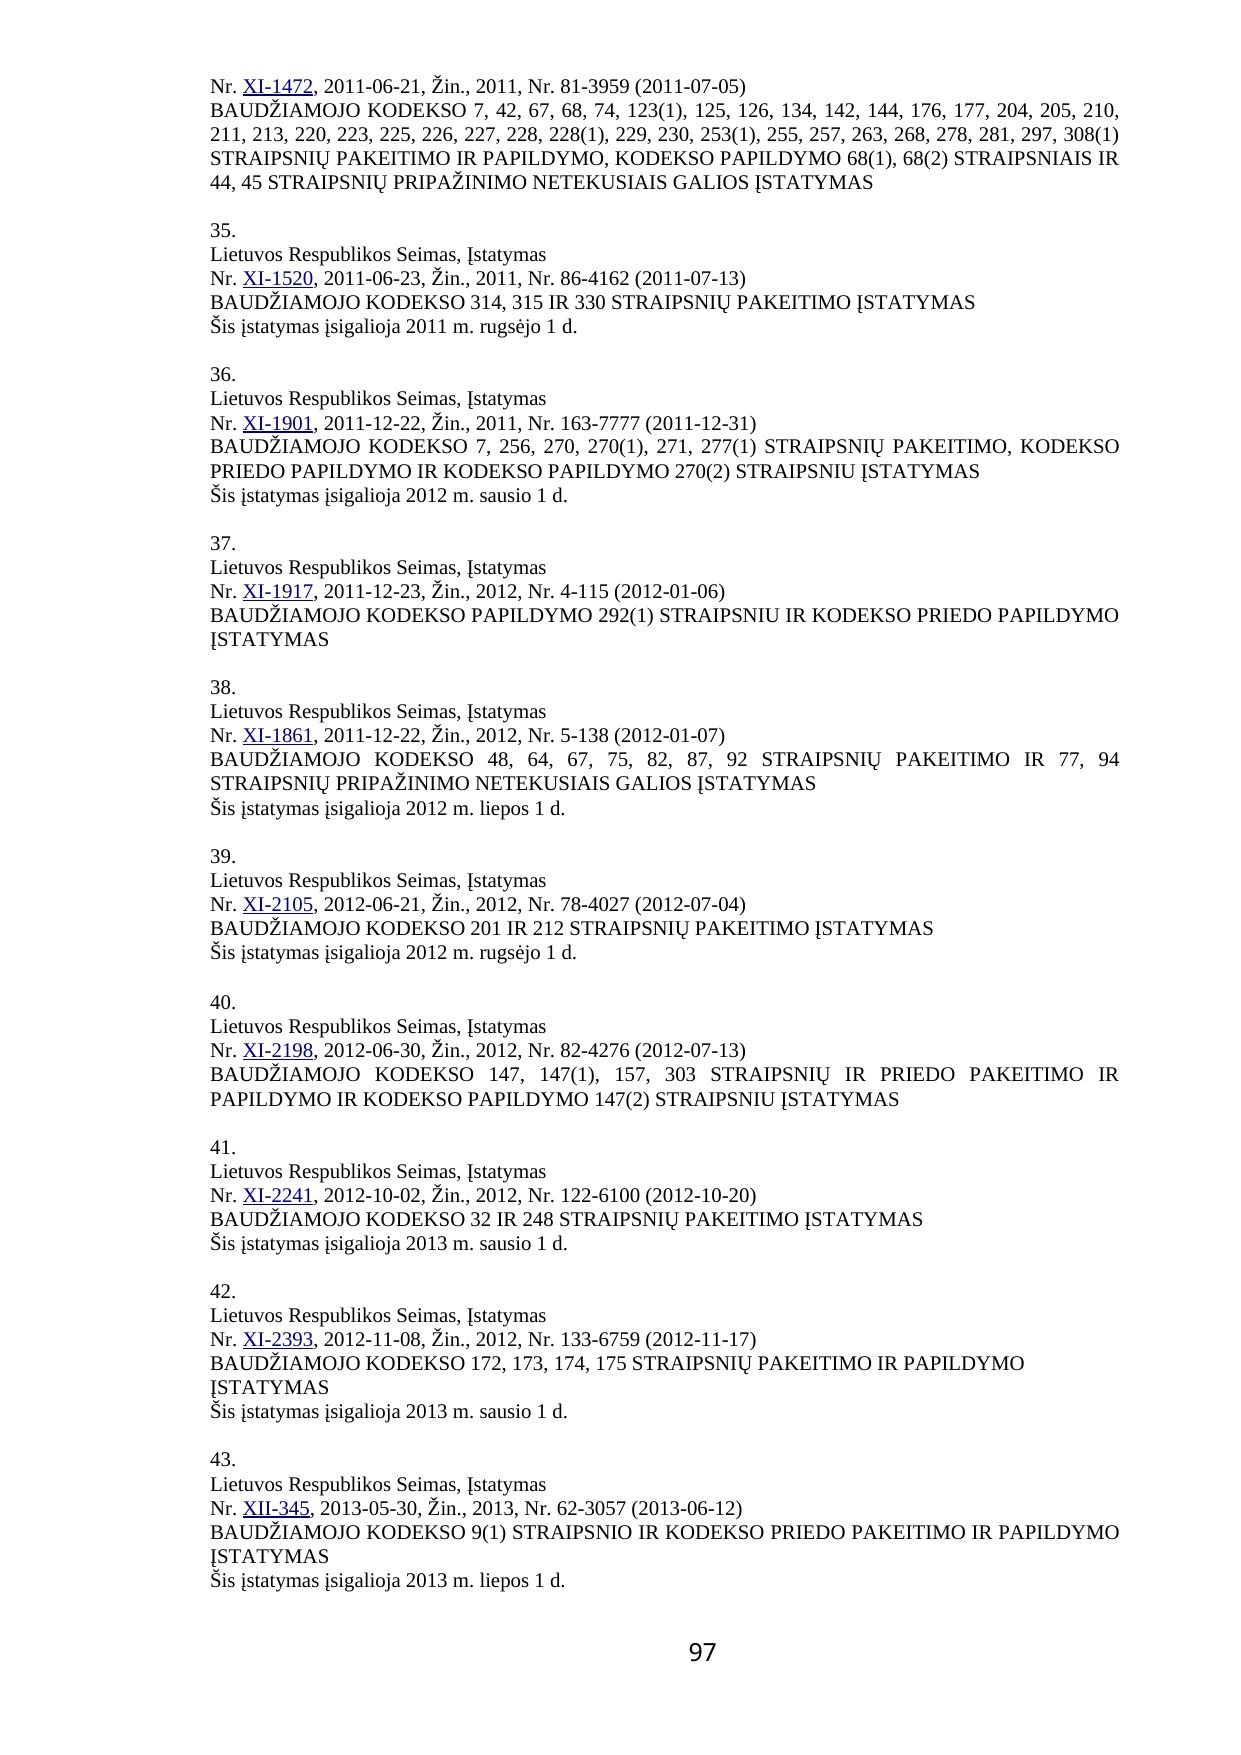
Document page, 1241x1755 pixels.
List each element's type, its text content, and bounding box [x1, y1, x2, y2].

text Nr. XI-1520, 2011-06-23, Žin., 2011, Nr. 86-4162 (2011-07-13) [210, 266, 1120, 290]
text Nr. XI-2241, 2012-10-02, Žin., 2012, Nr. 122-6100 (2012-10-20) [210, 1183, 1120, 1207]
text Lietuvos Respublikos Seimas, Įstatymas [210, 699, 1120, 723]
text Nr. XI-1861, 2011-12-22, Žin., 2012, Nr. 5-138 (2012-01-07) [210, 723, 1120, 747]
text Nr. XII-345, 2013-05-30, Žin., 2013, Nr. 62-3057 (2013-06-12) [210, 1496, 1120, 1519]
text BAUDŽIAMOJO KODEKSO 7, 42, 67, 68, 74, 123(1), 125, 126, 134, 142, 144, 176, 177, 204, 205, 210, 211, 213, 220, 223, 225, 226, 227, 228, 228(1), 229, 230, 253(1), 255, 257, 263, 268, 278, 281, 297, 308(1) STRAIPSNIŲ PAKEITIMO IR PAPILDYMO, KODEKSO PAPILDYMO 68(1), 68(2) STRAIPSNIAIS IR 44, 45 STRAIPSNIŲ PRIPAŽINIMO NETEKUSIAIS GALIOS ĮSTATYMAS [210, 98, 1120, 194]
text Lietuvos Respublikos Seimas, Įstatymas [210, 555, 1120, 579]
text BAUDŽIAMOJO KODEKSO 147, 147(1), 157, 303 STRAIPSNIŲ IR PRIEDO PAKEITIMO IR PAPILDYMO IR KODEKSO PAPILDYMO 147(2) STRAIPSNIU ĮSTATYMAS [210, 1062, 1120, 1111]
text BAUDŽIAMOJO KODEKSO 48, 64, 67, 75, 82, 87, 92 STRAIPSNIŲ PAKEITIMO IR 77, 94 STRAIPSNIŲ PRIPAŽINIMO NETEKUSIAIS GALIOS ĮSTATYMAS [210, 747, 1120, 795]
text Šis įstatymas įsigalioja 2012 m. rugsėjo 1 d. [210, 940, 1120, 964]
text Lietuvos Respublikos Seimas, Įstatymas [210, 868, 1120, 892]
text Lietuvos Respublikos Seimas, Įstatymas [210, 386, 1120, 410]
text BAUDŽIAMOJO KODEKSO 172, 173, 174, 175 STRAIPSNIŲ PAKEITIMO IR PAPILDYMO ĮSTATYMAS [210, 1351, 1120, 1399]
text 38. [210, 675, 1120, 699]
text Nr. XI-2105, 2012-06-21, Žin., 2012, Nr. 78-4027 (2012-07-04) [210, 892, 1120, 916]
text Nr. XI-2198, 2012-06-30, Žin., 2012, Nr. 82-4276 (2012-07-13) [210, 1038, 1120, 1062]
text 39. [210, 843, 1120, 868]
text Lietuvos Respublikos Seimas, Įstatymas [210, 1471, 1120, 1496]
text BAUDŽIAMOJO KODEKSO PAPILDYMO 292(1) STRAIPSNIU IR KODEKSO PRIEDO PAPILDYMO ĮSTATYMAS [210, 603, 1120, 651]
text Nr. XI-1901, 2011-12-22, Žin., 2011, Nr. 163-7777 (2011-12-31) [210, 410, 1120, 434]
text 43. [210, 1447, 1120, 1471]
text Šis įstatymas įsigalioja 2011 m. rugsėjo 1 d. [210, 314, 1120, 338]
text BAUDŽIAMOJO KODEKSO 314, 315 IR 330 STRAIPSNIŲ PAKEITIMO ĮSTATYMAS [210, 290, 1120, 314]
text 37. [210, 531, 1120, 555]
text Nr. XI-2393, 2012-11-08, Žin., 2012, Nr. 133-6759 (2012-11-17) [210, 1327, 1120, 1351]
text 42. [210, 1279, 1120, 1303]
text Šis įstatymas įsigalioja 2013 m. sausio 1 d. [210, 1399, 1120, 1423]
text BAUDŽIAMOJO KODEKSO 7, 256, 270, 270(1), 271, 277(1) STRAIPSNIŲ PAKEITIMO, KODEKSO PRIEDO PAPILDYMO IR KODEKSO PAPILDYMO 270(2) STRAIPSNIU ĮSTATYMAS [210, 434, 1120, 483]
text 36. [210, 362, 1120, 386]
text 35. [210, 218, 1120, 242]
text Lietuvos Respublikos Seimas, Įstatymas [210, 1159, 1120, 1183]
text 41. [210, 1134, 1120, 1159]
text Lietuvos Respublikos Seimas, Įstatymas [210, 242, 1120, 266]
text Šis įstatymas įsigalioja 2012 m. sausio 1 d. [210, 483, 1120, 507]
text BAUDŽIAMOJO KODEKSO 32 IR 248 STRAIPSNIŲ PAKEITIMO ĮSTATYMAS [210, 1207, 1120, 1231]
text Nr. XI-1472, 2011-06-21, Žin., 2011, Nr. 81-3959 (2011-07-05) [210, 73, 1120, 98]
text Nr. XI-1917, 2011-12-23, Žin., 2012, Nr. 4-115 (2012-01-06) [210, 579, 1120, 603]
text BAUDŽIAMOJO KODEKSO 201 IR 212 STRAIPSNIŲ PAKEITIMO ĮSTATYMAS [210, 916, 1120, 940]
text Šis įstatymas įsigalioja 2013 m. liepos 1 d. [210, 1568, 1120, 1592]
text BAUDŽIAMOJO KODEKSO 9(1) STRAIPSNIO IR KODEKSO PRIEDO PAKEITIMO IR PAPILDYMO ĮSTATYMAS [210, 1519, 1120, 1568]
text Lietuvos Respublikos Seimas, Įstatymas [210, 1303, 1120, 1327]
text Šis įstatymas įsigalioja 2012 m. liepos 1 d. [210, 795, 1120, 819]
text Lietuvos Respublikos Seimas, Įstatymas [210, 1014, 1120, 1038]
text 40. [210, 990, 1120, 1014]
text Šis įstatymas įsigalioja 2013 m. sausio 1 d. [210, 1231, 1120, 1255]
